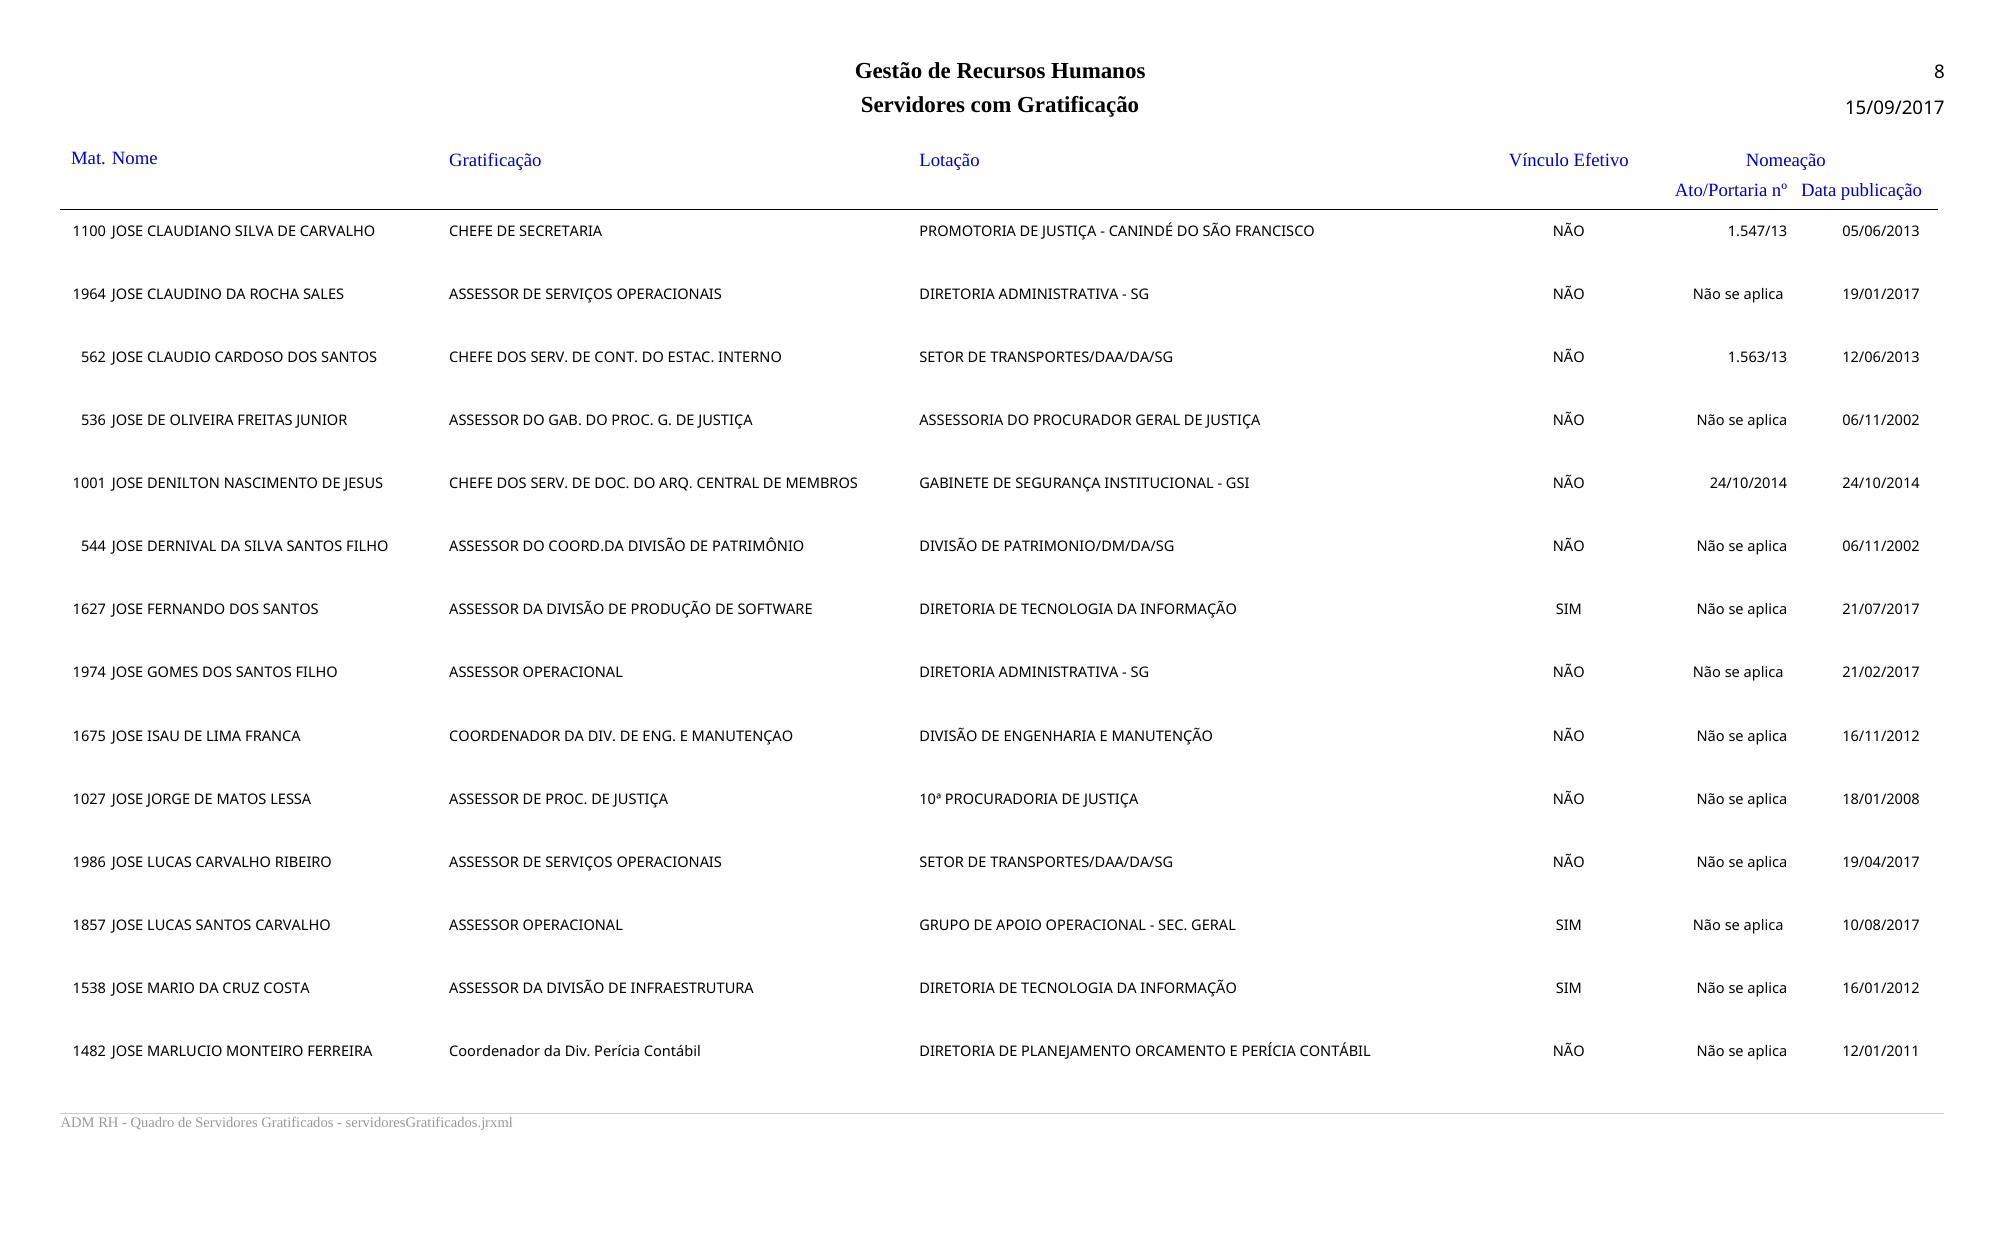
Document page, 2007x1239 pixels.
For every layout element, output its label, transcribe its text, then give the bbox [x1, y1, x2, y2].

table_cell 16/11/2012 [1793, 725, 1919, 754]
table_cell [910, 1083, 919, 1101]
table_cell [1787, 789, 1792, 817]
table_cell [910, 641, 919, 659]
table_cell NÃO [1495, 662, 1642, 704]
table_cell [0, 704, 112, 722]
table_cell [440, 628, 449, 641]
table_cell [1486, 452, 2007, 470]
table_cell [1920, 473, 2007, 501]
table_cell [1787, 725, 1792, 754]
table_cell [910, 1006, 919, 1020]
table_cell [910, 312, 919, 326]
table_cell [106, 220, 112, 249]
table_cell [1642, 852, 1649, 880]
table_cell [0, 410, 9, 438]
table_cell [1642, 1070, 2007, 1083]
table_cell Gratificação [449, 149, 910, 178]
table_cell [1486, 565, 1495, 578]
table_cell [910, 789, 919, 817]
table_cell [1920, 789, 2007, 817]
table_cell [1787, 220, 1792, 249]
table_cell [1787, 662, 1792, 691]
table_cell [440, 438, 449, 452]
table_cell Não se aplica [1649, 1041, 1787, 1069]
table_cell GABINETE DE SEGURANÇA INSTITUCIONAL - GSI [919, 473, 1486, 533]
table_cell 16/01/2012 [1793, 978, 1919, 1006]
table_cell [910, 536, 919, 564]
table_cell [106, 662, 112, 691]
table_cell [0, 326, 112, 343]
table_cell [1486, 789, 1495, 817]
table_cell 1538 [9, 978, 106, 1006]
table_cell 1482 [9, 1041, 106, 1069]
table_cell [0, 1083, 112, 1101]
table_cell [0, 565, 112, 578]
table_cell [106, 149, 112, 177]
table_cell [1920, 536, 2007, 564]
table_header [0, 0, 2007, 57]
table_cell NÃO [1495, 852, 1642, 894]
table_cell [0, 1113, 60, 1137]
table_cell [106, 725, 112, 754]
table_cell [1642, 691, 2007, 704]
table_cell [1486, 915, 1495, 943]
table_cell [1920, 347, 2007, 375]
table_cell [1486, 410, 1495, 438]
table_cell [1486, 662, 1495, 691]
table_cell [910, 1070, 919, 1083]
table_cell [1486, 515, 2007, 533]
table_cell [910, 375, 919, 389]
table_cell [440, 641, 449, 659]
table_cell [440, 957, 449, 975]
table_cell NÃO [1495, 789, 1642, 831]
table_cell [1486, 978, 1495, 1006]
table_cell 1100 [9, 220, 106, 249]
table_cell DIRETORIA DE TECNOLOGIA DA INFORMAÇÃO [919, 978, 1486, 1038]
table_cell JOSE ISAU DE LIMA FRANCA [112, 725, 440, 785]
table_cell DIVISÃO DE PATRIMONIO/DM/DA/SG [919, 536, 1486, 596]
table_cell 1986 [9, 852, 106, 880]
table_cell [1787, 410, 1792, 438]
table_cell [440, 1006, 449, 1020]
table_cell 10/08/2017 [1793, 915, 1919, 943]
table_cell [1642, 1006, 2007, 1020]
table_cell [0, 220, 9, 249]
table_cell [0, 641, 112, 659]
table_cell Não se aplica [1649, 284, 1787, 312]
table_cell NÃO [1495, 536, 1642, 578]
table_cell ASSESSOR DO GAB. DO PROC. G. DE JUSTIÇA [449, 410, 910, 470]
table_cell [910, 249, 919, 262]
table_cell [1486, 501, 1495, 515]
table_cell [106, 284, 112, 312]
table_cell Não se aplica [1649, 662, 1787, 691]
table_cell [910, 284, 919, 312]
table_cell [1787, 284, 1792, 312]
table_cell [1486, 1020, 2007, 1038]
table_cell [440, 789, 449, 817]
table_cell 12/06/2013 [1793, 347, 1919, 375]
table_cell [1642, 473, 1649, 501]
table_cell [1920, 852, 2007, 880]
table_cell [0, 249, 112, 262]
table_cell 1027 [9, 789, 106, 817]
table_cell [440, 312, 449, 326]
table_cell Não se aplica [1649, 915, 1787, 943]
table_cell SIM [1495, 915, 1642, 957]
table_cell 06/11/2002 [1793, 536, 1919, 564]
table_cell [1642, 284, 1649, 312]
table_cell NÃO [1495, 410, 1642, 452]
table_cell [0, 880, 112, 894]
table_cell [106, 536, 112, 564]
table_cell [0, 452, 112, 470]
table_cell [1486, 312, 1495, 326]
table_cell [1486, 641, 2007, 659]
table_cell [440, 326, 449, 343]
table_cell 05/06/2013 [1793, 220, 1919, 249]
table_cell [0, 768, 112, 785]
table_cell [1642, 501, 2007, 515]
table_cell [440, 768, 449, 785]
table_cell [106, 789, 112, 817]
table_cell [910, 578, 919, 596]
table_cell 544 [9, 536, 106, 564]
table_cell [0, 501, 112, 515]
table_cell [1787, 915, 1792, 943]
table_cell [440, 375, 449, 389]
table_cell [1945, 59, 2007, 85]
table_cell 536 [9, 410, 106, 438]
table_cell 1857 [9, 915, 106, 943]
table_cell 1974 [9, 662, 106, 691]
table_cell ASSESSOR DE PROC. DE JUSTIÇA [449, 789, 910, 848]
table_cell Gestão de Recursos Humanos [213, 57, 1787, 85]
table_cell [1642, 249, 2007, 262]
table_header Mat. [44, 147, 106, 177]
table_cell [1920, 220, 2007, 249]
table_cell [1486, 347, 1495, 375]
table_cell Data publicação [1787, 179, 1922, 208]
table_cell [1486, 1070, 1495, 1083]
table_cell CHEFE DOS SERV. DE CONT. DO ESTAC. INTERNO [449, 347, 910, 407]
table_cell [1642, 915, 1649, 943]
table_cell [440, 1083, 449, 1101]
table_cell [0, 978, 9, 1006]
table_cell [440, 565, 449, 578]
table_cell [0, 852, 9, 880]
table_cell [0, 628, 112, 641]
table_cell [1486, 536, 1495, 564]
table_cell [106, 410, 112, 438]
table_cell [440, 410, 449, 438]
table_cell DIVISÃO DE ENGENHARIA E MANUTENÇÃO [919, 725, 1486, 785]
table_cell NÃO [1495, 473, 1642, 515]
table_cell [1486, 880, 1495, 894]
table_cell [0, 85, 2007, 91]
table_cell [0, 347, 9, 375]
table_cell [0, 725, 9, 754]
table_cell [1642, 220, 1649, 249]
table_cell PROMOTORIA DE JUSTIÇA - CANINDÉ DO SÃO FRANCISCO [919, 220, 1486, 280]
table_cell [1486, 725, 1495, 754]
table_cell [1787, 1041, 1792, 1069]
table_cell JOSE GOMES DOS SANTOS FILHO [112, 662, 440, 722]
table_cell [0, 1070, 112, 1083]
table_cell [0, 312, 112, 326]
table_cell [440, 263, 449, 280]
table_cell [1642, 149, 1649, 177]
table_cell [1486, 628, 1495, 641]
table_cell Vínculo Efetivo [1495, 149, 1642, 178]
table_cell [0, 515, 112, 533]
table_cell [1486, 852, 1495, 880]
table_cell [910, 515, 919, 533]
table_cell 1001 [9, 473, 106, 501]
table_cell [910, 452, 919, 470]
table_cell [440, 501, 449, 515]
table_cell [106, 915, 112, 943]
table_cell JOSE CLAUDIANO SILVA DE CARVALHO [112, 220, 440, 280]
table_cell [199, 149, 449, 177]
table_cell [440, 852, 449, 880]
table_cell GRUPO DE APOIO OPERACIONAL - SEC. GERAL [919, 915, 1486, 975]
table_cell [0, 754, 112, 767]
table_cell [910, 410, 919, 438]
table_cell Não se aplica [1649, 725, 1787, 754]
table_cell [1642, 725, 1649, 754]
table_cell [910, 599, 919, 628]
table_cell [1787, 536, 1792, 564]
table_cell [910, 326, 919, 343]
table_cell [1486, 894, 2007, 912]
table_cell 1627 [9, 599, 106, 628]
table_cell [440, 725, 449, 754]
table_cell ADM RH - Quadro de Servidores Gratificados - servidoresGratificados.jrxml [60, 1114, 1944, 1137]
table_cell [1642, 347, 1649, 375]
table_cell [440, 943, 449, 957]
table_cell [1642, 599, 1649, 628]
table_cell 10ª PROCURADORIA DE JUSTIÇA [919, 789, 1486, 848]
table_cell [910, 347, 919, 375]
table_cell [440, 754, 449, 767]
table_cell [440, 452, 449, 470]
table_cell [0, 263, 112, 280]
table_cell [0, 95, 213, 123]
table_cell [910, 768, 919, 785]
table_cell NÃO [1495, 220, 1642, 262]
table_cell COORDENADOR DA DIV. DE ENG. E MANUTENÇAO [449, 725, 910, 785]
table_cell [1642, 565, 2007, 578]
table_cell [440, 249, 449, 262]
table_cell [910, 1041, 919, 1069]
table_cell NÃO [1495, 347, 1642, 389]
table_cell 1.563/13 [1649, 347, 1787, 375]
table_cell [440, 536, 449, 564]
table_cell [0, 179, 1649, 208]
table_cell [910, 880, 919, 894]
table_cell [1486, 599, 1495, 628]
table_cell [106, 599, 112, 628]
table_cell [440, 662, 449, 691]
table_cell [1486, 1006, 1495, 1020]
table_cell [910, 852, 919, 880]
table_cell [1642, 1041, 1649, 1069]
table_cell [1642, 789, 1649, 817]
table_cell [1486, 704, 2007, 722]
table_cell SIM [1495, 978, 1642, 1020]
table_cell [1486, 1083, 2007, 1101]
table_cell [440, 894, 449, 912]
table_cell [1787, 599, 1792, 628]
table_cell JOSE MARLUCIO MONTEIRO FERREIRA [112, 1041, 440, 1101]
table_cell [910, 438, 919, 452]
table_cell [1486, 1041, 1495, 1069]
table_cell [1920, 284, 2007, 312]
table_cell Não se aplica [1649, 852, 1787, 880]
table_cell [1642, 662, 1649, 691]
table_cell [440, 347, 449, 375]
table_cell [440, 515, 449, 533]
table_cell [440, 880, 449, 894]
table_cell [1486, 578, 2007, 596]
table_cell ASSESSORIA DO PROCURADOR GERAL DE JUSTIÇA [919, 410, 1486, 470]
table_cell [1920, 915, 2007, 943]
table_cell Lotação [919, 149, 1486, 178]
table_cell 19/01/2017 [1793, 284, 1919, 312]
table_cell [910, 501, 919, 515]
table_cell 24/10/2014 [1649, 473, 1787, 501]
table_cell 15/09/2017 [1790, 95, 1944, 123]
table_cell [1642, 438, 2007, 452]
table_cell [1787, 852, 1792, 880]
table_cell 1.547/13 [1649, 220, 1787, 249]
table_cell [440, 578, 449, 596]
table_cell [0, 691, 112, 704]
table_cell [0, 284, 9, 312]
table_cell [910, 978, 919, 1006]
table_cell [910, 957, 919, 975]
table_cell 12/01/2011 [1793, 1041, 1919, 1069]
table_cell [1642, 410, 1649, 438]
table_cell ASSESSOR DE SERVIÇOS OPERACIONAIS [449, 284, 910, 343]
table_cell [1642, 880, 2007, 894]
table_cell DIRETORIA DE TECNOLOGIA DA INFORMAÇÃO [919, 599, 1486, 659]
table_cell [1920, 978, 2007, 1006]
table_cell Servidores com Gratificação [213, 91, 1787, 123]
table_cell 06/11/2002 [1793, 410, 1919, 438]
table_cell [1486, 691, 1495, 704]
table_cell [1486, 149, 1495, 177]
table_cell 18/01/2008 [1793, 789, 1919, 817]
table_cell [1642, 312, 2007, 326]
table_cell [910, 754, 919, 767]
table_cell [440, 831, 449, 848]
table_cell [910, 943, 919, 957]
table_cell [1642, 978, 1649, 1006]
table_cell [1486, 957, 2007, 975]
table_cell [440, 978, 449, 1006]
table_cell 21/02/2017 [1793, 662, 1919, 691]
table_cell JOSE JORGE DE MATOS LESSA [112, 789, 440, 848]
table_cell [0, 817, 112, 831]
table_cell [0, 789, 9, 817]
table_cell NÃO [1495, 284, 1642, 326]
table_cell JOSE LUCAS CARVALHO RIBEIRO [112, 852, 440, 912]
table_cell ASSESSOR OPERACIONAL [449, 662, 910, 722]
table_cell Não se aplica [1649, 978, 1787, 1006]
table_cell [106, 1041, 112, 1069]
table_cell ASSESSOR DA DIVISÃO DE PRODUÇÃO DE SOFTWARE [449, 599, 910, 659]
table_cell [440, 1020, 449, 1038]
table_cell [910, 725, 919, 754]
table_cell [1787, 473, 1792, 501]
table_cell [0, 211, 2007, 220]
table_cell [440, 389, 449, 407]
table_cell [910, 704, 919, 722]
table_cell JOSE DE OLIVEIRA FREITAS JUNIOR [112, 410, 440, 470]
table_cell ASSESSOR DA DIVISÃO DE INFRAESTRUTURA [449, 978, 910, 1038]
table_cell [910, 565, 919, 578]
table_cell [0, 943, 112, 957]
table_cell [910, 628, 919, 641]
table_cell [440, 817, 449, 831]
table_cell [910, 220, 919, 249]
table_cell [0, 915, 9, 943]
table_cell [440, 1070, 449, 1083]
table_cell ASSESSOR DO COORD.DA DIVISÃO DE PATRIMÔNIO [449, 536, 910, 596]
table_cell [1920, 725, 2007, 754]
table_cell 1964 [9, 284, 106, 312]
table_cell [1920, 410, 2007, 438]
table_cell [1486, 389, 2007, 407]
table_cell [910, 389, 919, 407]
table_cell [910, 1020, 919, 1038]
table_cell [1486, 263, 2007, 280]
table_cell [0, 123, 2007, 147]
table_cell [0, 662, 9, 691]
table_cell [0, 831, 112, 848]
table_cell JOSE MARIO DA CRUZ COSTA [112, 978, 440, 1038]
table_cell [1486, 375, 1495, 389]
table_cell [1922, 179, 2007, 208]
table_cell [440, 599, 449, 628]
table_cell Não se aplica [1649, 536, 1787, 564]
table_cell Coordenador da Div. Perícia Contábil [449, 1041, 910, 1101]
table_cell [1642, 628, 2007, 641]
table_cell [0, 957, 112, 975]
table_cell CHEFE DOS SERV. DE DOC. DO ARQ. CENTRAL DE MEMBROS [449, 473, 910, 533]
table_cell [1486, 817, 1495, 831]
table_cell [0, 536, 9, 564]
table_cell [1486, 326, 2007, 343]
table_cell Nomeação [1649, 149, 1922, 178]
table_cell [440, 284, 449, 312]
table_cell [0, 59, 213, 85]
table_cell [910, 473, 919, 501]
table_cell ASSESSOR OPERACIONAL [449, 915, 910, 975]
table_cell [106, 473, 112, 501]
table_cell [0, 375, 112, 389]
table_cell 24/10/2014 [1793, 473, 1919, 501]
table_cell SIM [1495, 599, 1642, 641]
table_cell DIRETORIA ADMINISTRATIVA - SG [919, 662, 1486, 722]
table_cell JOSE DENILTON NASCIMENTO DE JESUS [112, 473, 440, 533]
table_cell [0, 1101, 2007, 1113]
table_cell [1486, 438, 1495, 452]
table_cell [1642, 375, 2007, 389]
table_cell [440, 704, 449, 722]
table_cell JOSE LUCAS SANTOS CARVALHO [112, 915, 440, 975]
table_cell [1945, 1113, 2007, 1137]
table_cell [440, 1041, 449, 1069]
table_cell [0, 149, 44, 177]
table_cell DIRETORIA ADMINISTRATIVA - SG [919, 284, 1486, 343]
table_cell [910, 263, 919, 280]
table_cell [440, 473, 449, 501]
table_cell [0, 1006, 112, 1020]
table_cell [0, 578, 112, 596]
table_cell 21/07/2017 [1793, 599, 1919, 628]
table_cell [1787, 978, 1792, 1006]
table_cell JOSE FERNANDO DOS SANTOS [112, 599, 440, 659]
table_cell [910, 894, 919, 912]
table_cell [1922, 149, 2007, 177]
table_cell [1486, 473, 1495, 501]
table_cell Ato/Portaria nº [1649, 179, 1787, 208]
table_cell CHEFE DE SECRETARIA [449, 220, 910, 280]
table_header Nome [112, 147, 199, 177]
table_cell JOSE DERNIVAL DA SILVA SANTOS FILHO [112, 536, 440, 596]
table_cell Não se aplica [1649, 789, 1787, 817]
table_cell [910, 662, 919, 691]
table_cell [1486, 831, 2007, 848]
table_cell [1642, 943, 2007, 957]
table_cell [1945, 95, 2007, 123]
table_cell [910, 831, 919, 848]
table_cell [0, 473, 9, 501]
table_cell [910, 149, 919, 177]
table_cell NÃO [1495, 725, 1642, 767]
table_cell Não se aplica [1649, 410, 1787, 438]
table_cell [1642, 754, 2007, 767]
table_cell [1486, 220, 1495, 249]
table_cell [1486, 754, 1495, 767]
table_cell JOSE CLAUDINO DA ROCHA SALES [112, 284, 440, 343]
table_cell [1642, 817, 2007, 831]
table_cell [1486, 284, 1495, 312]
table_cell Não se aplica [1649, 599, 1787, 628]
table_cell JOSE CLAUDIO CARDOSO DOS SANTOS [112, 347, 440, 407]
table_cell [910, 691, 919, 704]
table_cell 19/04/2017 [1793, 852, 1919, 880]
table_cell [1787, 347, 1792, 375]
table_cell [910, 817, 919, 831]
table_cell ASSESSOR DE SERVIÇOS OPERACIONAIS [449, 852, 910, 912]
table_cell [1486, 943, 1495, 957]
table_cell 8 [1790, 59, 1944, 85]
table_cell [440, 915, 449, 943]
table_cell DIRETORIA DE PLANEJAMENTO ORCAMENTO E PERÍCIA CONTÁBIL [919, 1041, 1486, 1101]
table_cell [1642, 536, 1649, 564]
table_cell SETOR DE TRANSPORTES/DAA/DA/SG [919, 347, 1486, 407]
table_cell [910, 915, 919, 943]
table_cell [1486, 768, 2007, 785]
table_cell [1920, 662, 2007, 691]
table_cell [0, 1020, 112, 1038]
table_cell [106, 852, 112, 880]
table_cell [1920, 599, 2007, 628]
table_cell NÃO [1495, 1041, 1642, 1083]
table_cell SETOR DE TRANSPORTES/DAA/DA/SG [919, 852, 1486, 912]
table_cell [1486, 249, 1495, 262]
table_cell [0, 1041, 9, 1069]
table_cell [0, 894, 112, 912]
table_cell [0, 599, 9, 628]
table_cell [106, 978, 112, 1006]
table_cell [106, 347, 112, 375]
table_cell [0, 389, 112, 407]
table_cell 562 [9, 347, 106, 375]
table_cell [440, 220, 449, 249]
table_cell [0, 438, 112, 452]
table_cell [1920, 1041, 2007, 1069]
table_cell 1675 [9, 725, 106, 754]
table_cell [440, 691, 449, 704]
